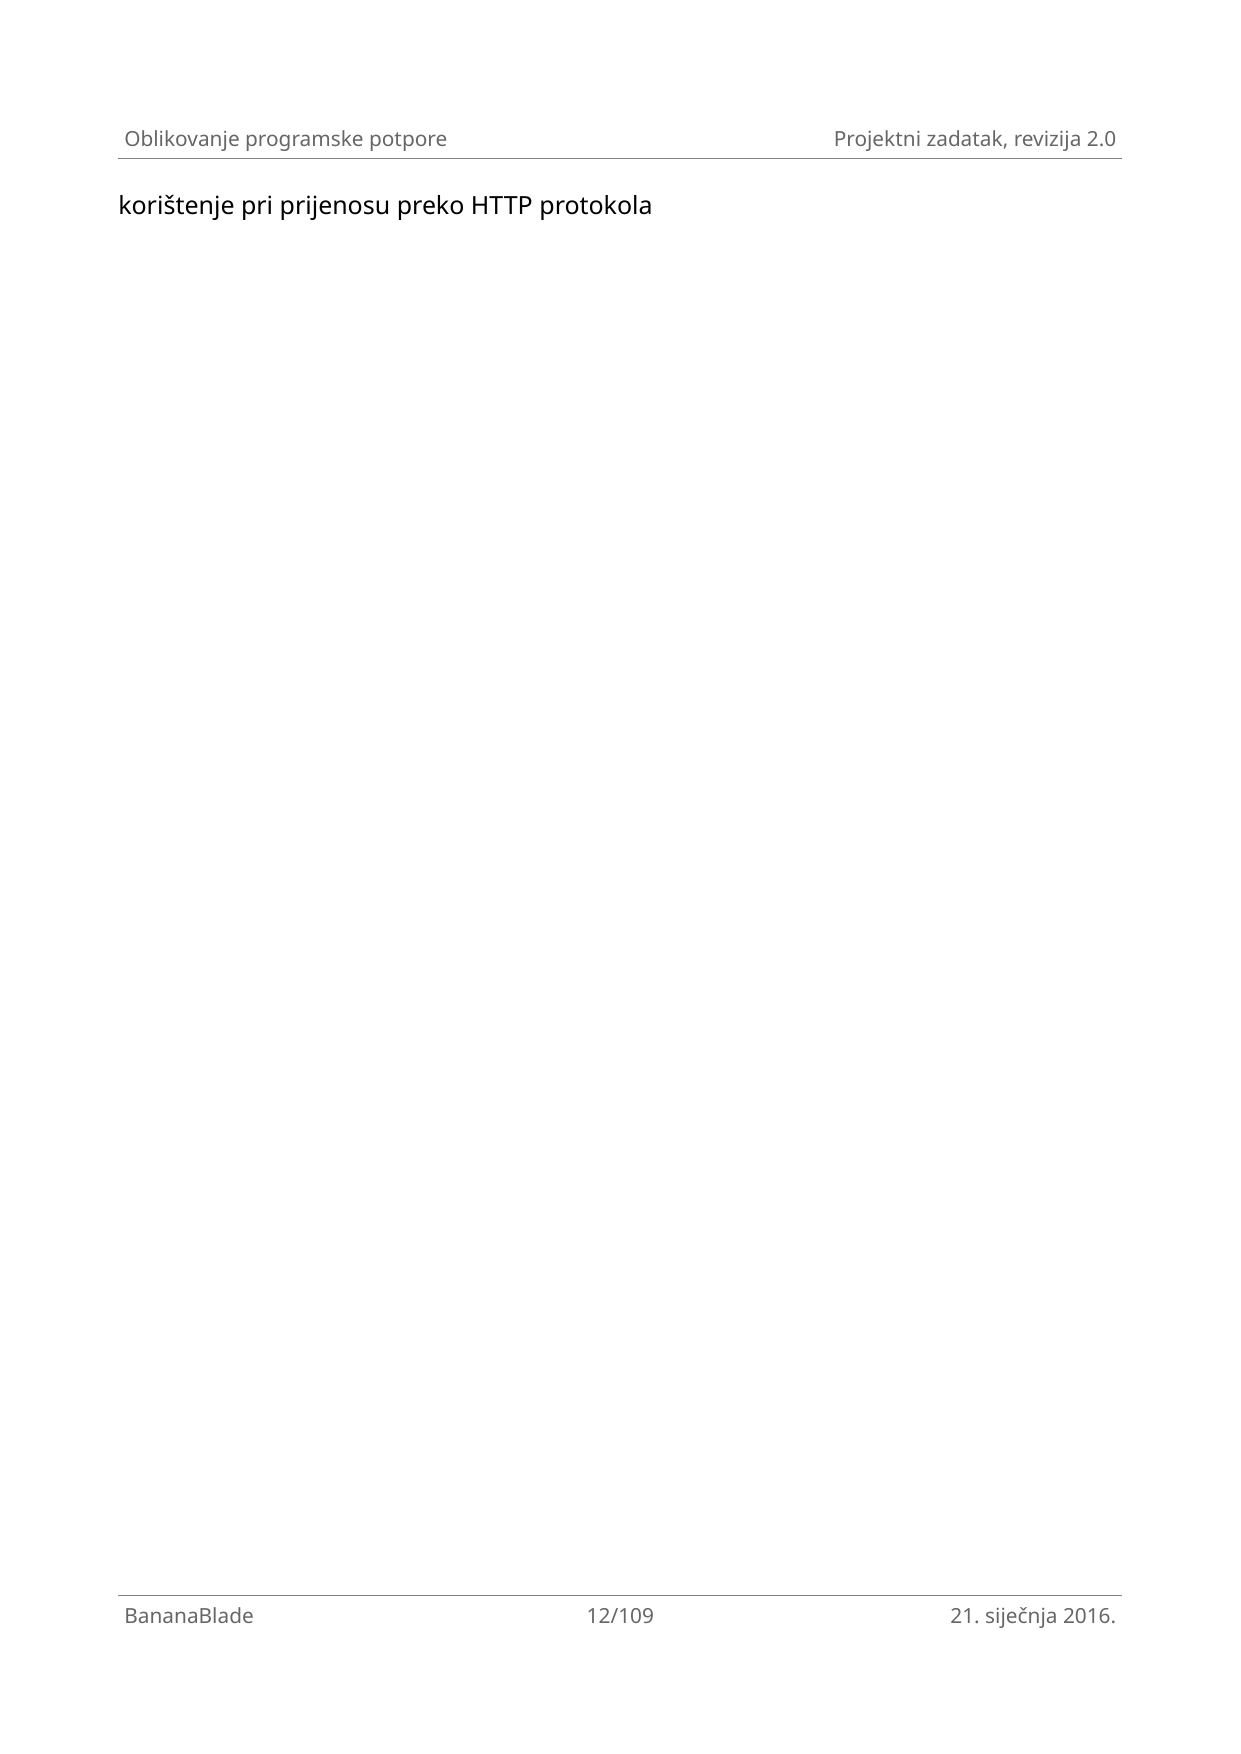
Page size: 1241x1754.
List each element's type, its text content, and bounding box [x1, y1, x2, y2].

text korištenje pri prijenosu preko HTTP protokola [118, 188, 1122, 222]
